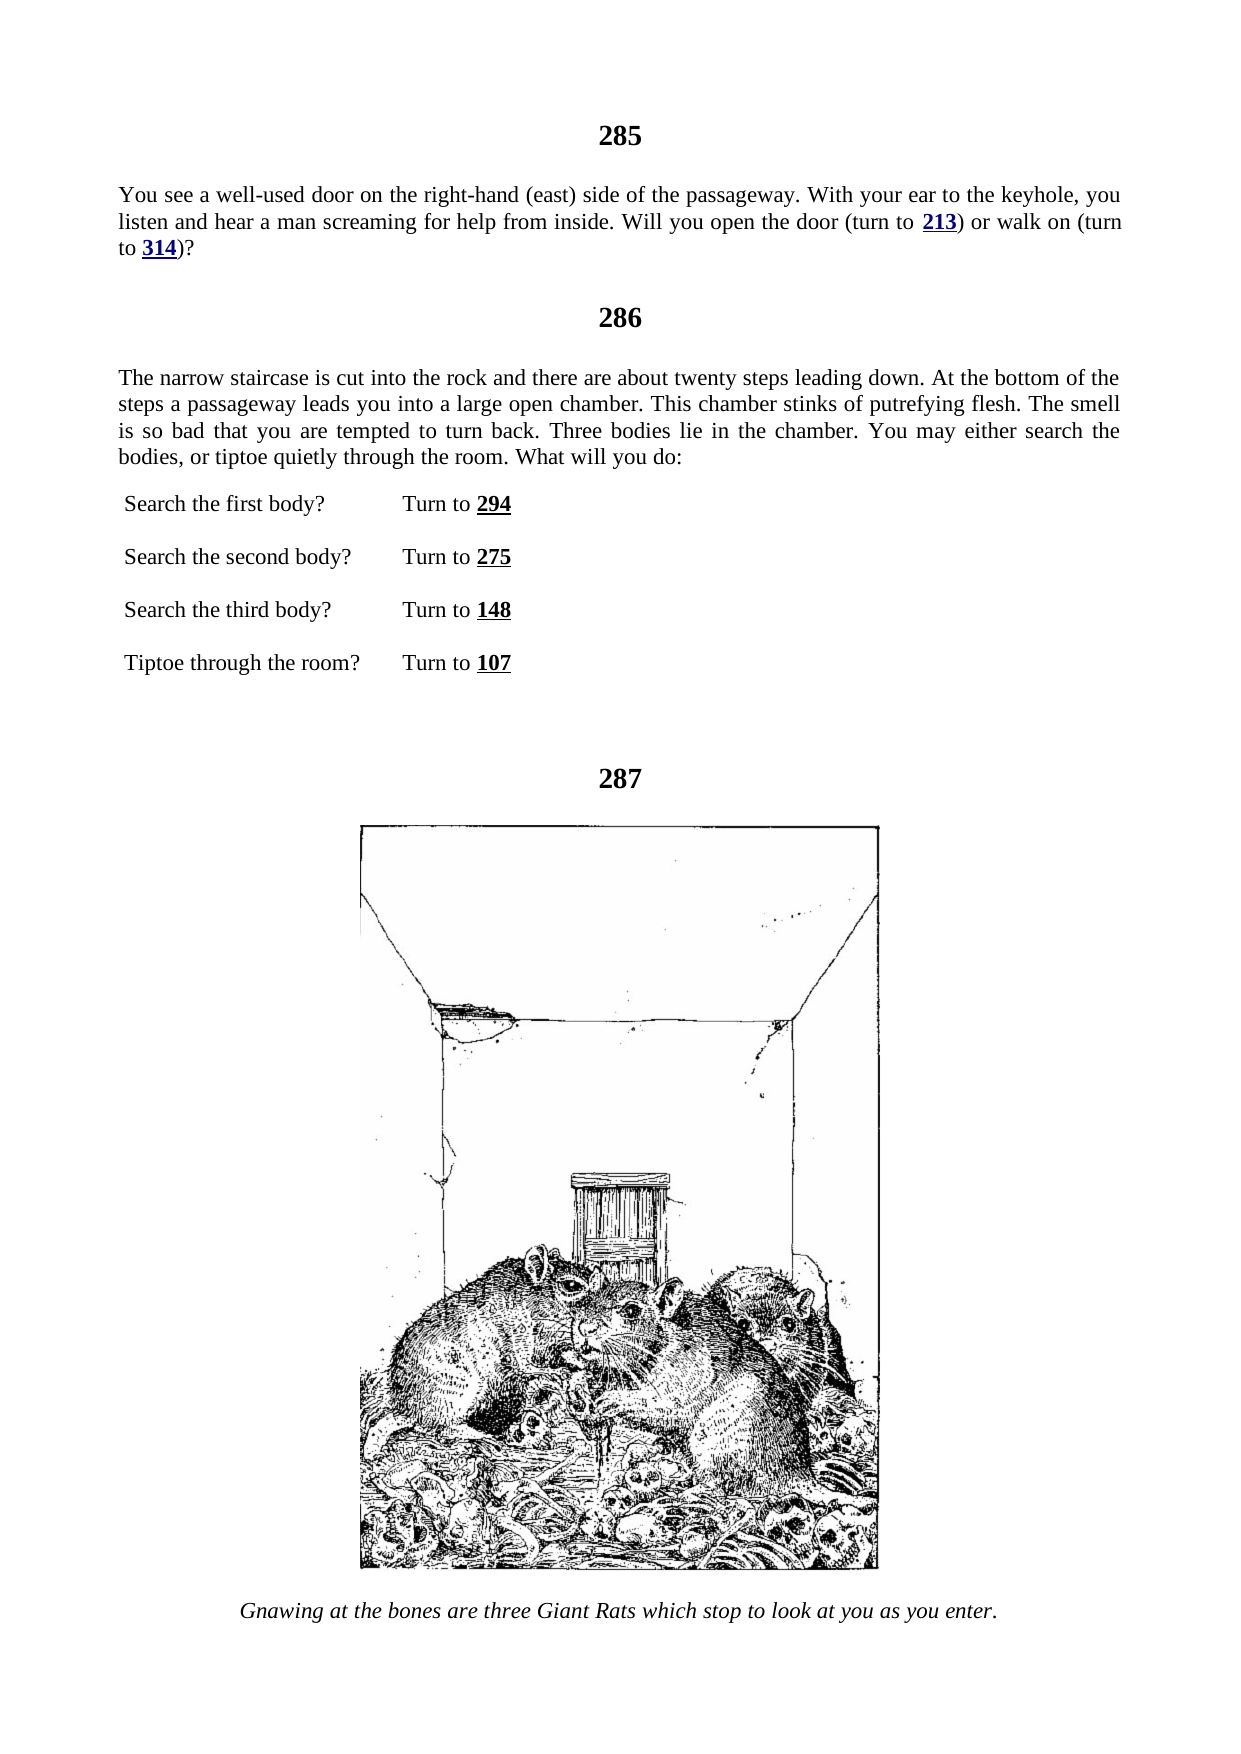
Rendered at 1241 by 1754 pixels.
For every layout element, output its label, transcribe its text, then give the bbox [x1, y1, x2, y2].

table_cell Search the third body? [118, 590, 396, 643]
table_cell Turn to 107 [396, 643, 550, 696]
subtitle 286 [118, 300, 1122, 334]
text Gnawing at the bones are three Giant Rats which stop to look at you as you enter. [118, 1571, 1122, 1623]
text The narrow staircase is cut into the rock and there are about twenty steps leading down. At the bottom of the steps a passageway leads you into a large open chamber. This chamber stinks of putrefying flesh. The smell is so bad that you are tempted to turn back. Three bodies lie in the chamber. You may either search the bodies, or tiptoe quietly through the room. What will you do: [118, 363, 1122, 470]
table_cell Turn to 148 [396, 590, 550, 643]
table_cell Search the second body? [118, 537, 396, 590]
subtitle 285 [118, 118, 1122, 152]
picture [360, 825, 880, 1571]
subtitle 287 [118, 762, 1122, 795]
table_header Search the first body? [118, 485, 396, 537]
text You see a well-used door on the right-hand (east) side of the passageway. With your ear to the keyhole, you listen and hear a man screaming for help from inside. Will you open the door (turn to 213) or walk on (turn to 314)? [118, 181, 1122, 261]
table_cell Turn to 275 [396, 537, 550, 590]
table_header Turn to 294 [396, 485, 550, 537]
table_cell Tiptoe through the room? [118, 643, 396, 696]
